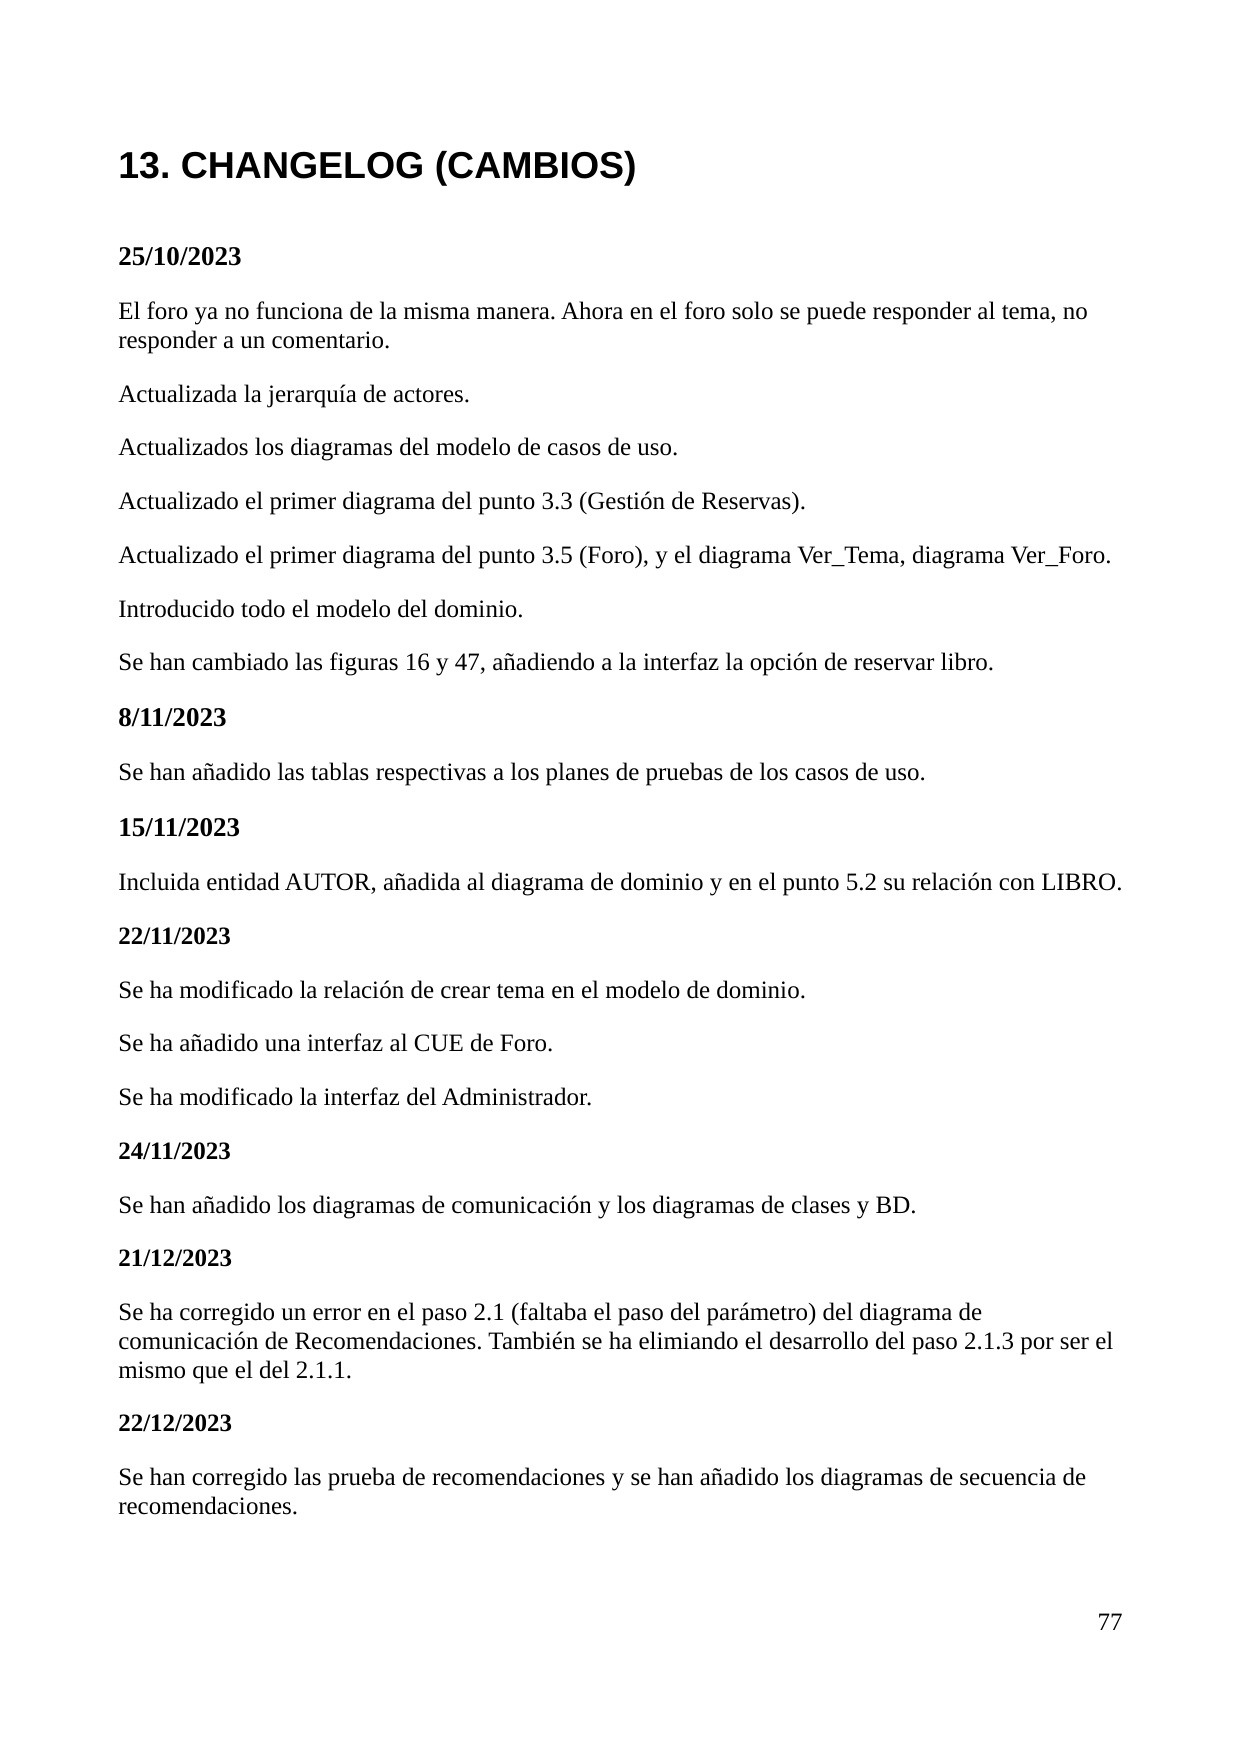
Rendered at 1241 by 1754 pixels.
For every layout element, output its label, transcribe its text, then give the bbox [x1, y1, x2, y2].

text Se han añadido los diagramas de comunicación y los diagramas de clases y BD. [118, 1190, 1122, 1218]
text Actualizados los diagramas del modelo de casos de uso. [118, 432, 1122, 461]
text Introducido todo el modelo del dominio. [118, 594, 1122, 622]
text 21/12/2023 [118, 1243, 1122, 1272]
text Se han cambiado las figuras 16 y 47, añadiendo a la interfaz la opción de reservar libro. [118, 647, 1122, 676]
text 22/12/2023 [118, 1408, 1122, 1437]
text El foro ya no funciona de la misma manera. Ahora en el foro solo se puede responder al tema, no responder a un comentario. [118, 296, 1122, 354]
text Se han añadido las tablas respectivas a los planes de pruebas de los casos de uso. [118, 757, 1122, 786]
text Se han corregido las prueba de recomendaciones y se han añadido los diagramas de secuencia de recomendaciones. [118, 1462, 1122, 1520]
text 8/11/2023 [118, 701, 1122, 732]
subtitle 13. CHANGELOG (CAMBIOS) [118, 143, 1122, 186]
text 25/10/2023 [118, 240, 1122, 271]
text 22/11/2023 [118, 921, 1122, 950]
text 15/11/2023 [118, 811, 1122, 842]
text Actualizado el primer diagrama del punto 3.5 (Foro), y el diagrama Ver_Tema, diagrama Ver_Foro. [118, 540, 1122, 569]
text Se ha corregido un error en el paso 2.1 (faltaba el paso del parámetro) del diagrama de comunicación de Recomendaciones. También se ha elimiando el desarrollo del paso 2.1.3 por ser el mismo que el del 2.1.1. [118, 1297, 1122, 1383]
text Se ha añadido una interfaz al CUE de Foro. [118, 1028, 1122, 1057]
text Actualizada la jerarquía de actores. [118, 379, 1122, 407]
text Actualizado el primer diagrama del punto 3.3 (Gestión de Reservas). [118, 486, 1122, 515]
text Incluida entidad AUTOR, añadida al diagrama de dominio y en el punto 5.2 su relación con LIBRO. [118, 867, 1122, 896]
text Se ha modificado la interfaz del Administrador. [118, 1082, 1122, 1111]
text 24/11/2023 [118, 1136, 1122, 1165]
text Se ha modificado la relación de crear tema en el modelo de dominio. [118, 975, 1122, 1003]
